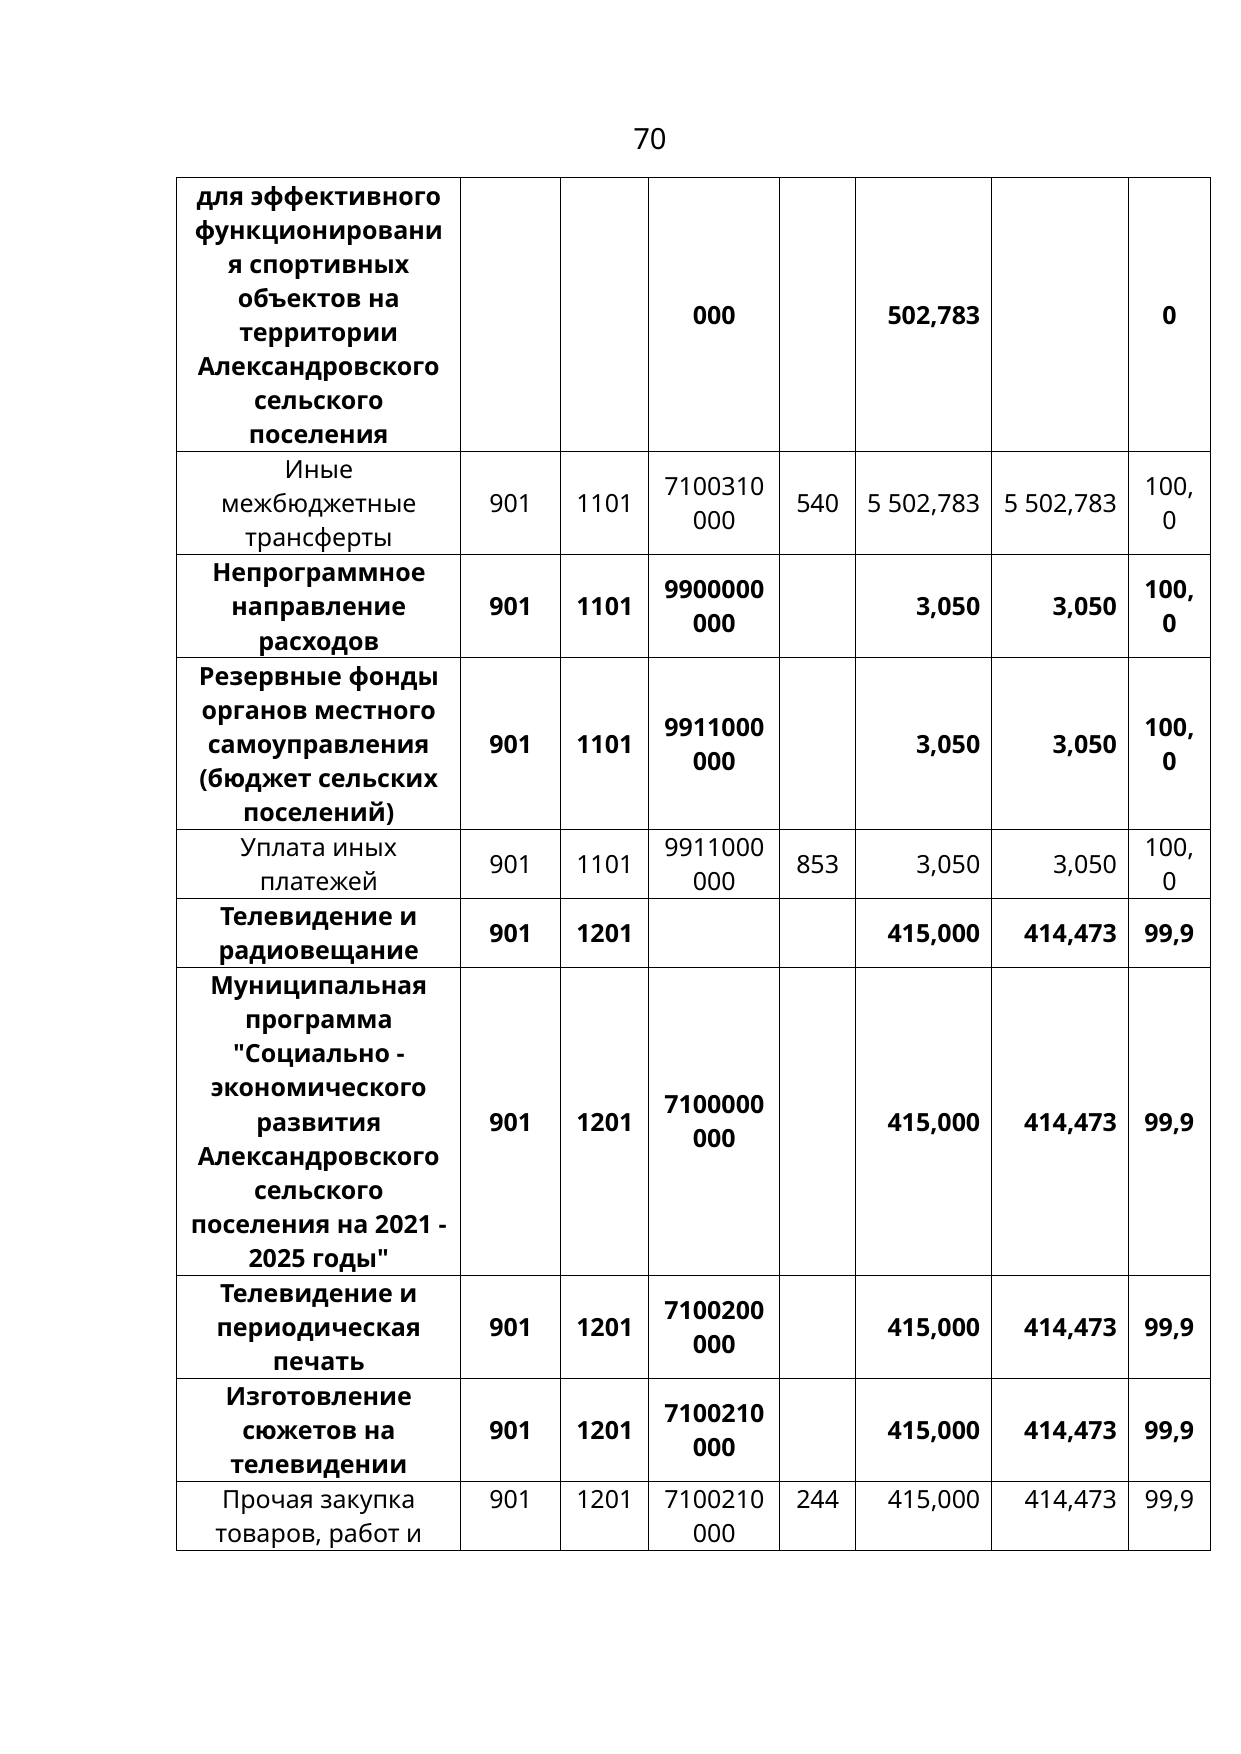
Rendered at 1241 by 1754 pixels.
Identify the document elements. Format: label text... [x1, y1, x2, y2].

table_cell 7100210000 [649, 1379, 779, 1481]
table_cell 5 502,783 [856, 452, 991, 554]
table_cell 1201 [561, 899, 648, 967]
table_cell 3,050 [992, 830, 1128, 898]
table_cell Прочая закупка товаров, работ и [177, 1482, 460, 1550]
table_cell [780, 899, 855, 967]
table_cell 415,000 [856, 968, 991, 1274]
table_cell Изготовление сюжетов на телевидении [177, 1379, 460, 1481]
table_cell 1201 [561, 968, 648, 1274]
table_cell 414,473 [992, 968, 1128, 1274]
table_cell 100,0 [1129, 452, 1210, 554]
table_cell [780, 555, 855, 657]
table_cell 415,000 [856, 899, 991, 967]
table_cell 244 [780, 1482, 855, 1550]
table_cell 414,473 [992, 1482, 1128, 1550]
table_cell 7100210000 [649, 1482, 779, 1550]
table_cell Телевидение и периодическая печать [177, 1276, 460, 1378]
table_cell 415,000 [856, 1482, 991, 1550]
table_cell 901 [461, 830, 560, 898]
table_cell [461, 178, 560, 451]
table_cell Резервные фонды органов местного самоуправления (бюджет сельских поселений) [177, 658, 460, 828]
table_cell 3,050 [856, 830, 991, 898]
table_cell 99,9 [1129, 968, 1210, 1274]
table_cell 3,050 [856, 658, 991, 828]
table_cell 100,0 [1129, 830, 1210, 898]
table_cell 901 [461, 555, 560, 657]
table_cell 901 [461, 899, 560, 967]
table_cell 502,783 [856, 178, 991, 451]
table_cell 1201 [561, 1276, 648, 1378]
table_cell 7100000000 [649, 968, 779, 1274]
table_cell 5 502,783 [992, 452, 1128, 554]
table_cell [780, 658, 855, 828]
table_cell 901 [461, 1482, 560, 1550]
table_cell [992, 178, 1128, 451]
table_cell Непрограммное направление расходов [177, 555, 460, 657]
table_cell 414,473 [992, 1379, 1128, 1481]
table_cell 99,9 [1129, 1379, 1210, 1481]
table_cell [780, 968, 855, 1274]
table_cell 1101 [561, 452, 648, 554]
table_cell 3,050 [992, 658, 1128, 828]
table_cell 99,9 [1129, 1482, 1210, 1550]
table_cell 3,050 [856, 555, 991, 657]
table_cell 99,9 [1129, 1276, 1210, 1378]
table_cell 3,050 [992, 555, 1128, 657]
table_cell 1101 [561, 555, 648, 657]
table_cell 99,9 [1129, 899, 1210, 967]
table_cell 0 [1129, 178, 1210, 451]
table_cell 7100200000 [649, 1276, 779, 1378]
table_cell 901 [461, 1379, 560, 1481]
table_cell Уплата иных платежей [177, 830, 460, 898]
table_cell 7100310000 [649, 452, 779, 554]
table_cell 540 [780, 452, 855, 554]
table_cell 853 [780, 830, 855, 898]
table_cell 414,473 [992, 899, 1128, 967]
table_cell [780, 1379, 855, 1481]
table_cell 901 [461, 1276, 560, 1378]
table_cell для эффективного функционирования спортивных объектов на территории Александровского сельского поселения [177, 178, 460, 451]
table_cell 9911000000 [649, 830, 779, 898]
table_cell 1101 [561, 830, 648, 898]
table_cell 901 [461, 658, 560, 828]
table_cell [780, 1276, 855, 1378]
table_cell 100,0 [1129, 658, 1210, 828]
table_cell 000 [649, 178, 779, 451]
table_cell 1201 [561, 1379, 648, 1481]
table_cell 901 [461, 452, 560, 554]
table_cell 9900000000 [649, 555, 779, 657]
table_cell [649, 899, 779, 967]
table_cell Иные межбюджетные трансферты [177, 452, 460, 554]
table_cell 9911000000 [649, 658, 779, 828]
table_cell [780, 178, 855, 451]
table_cell Муниципальная программа "Социально - экономического развития Александровского сельского поселения на 2021 - 2025 годы" [177, 968, 460, 1274]
table_cell 901 [461, 968, 560, 1274]
table_cell 1101 [561, 658, 648, 828]
table_cell 100,0 [1129, 555, 1210, 657]
table_cell 414,473 [992, 1276, 1128, 1378]
table_cell 415,000 [856, 1276, 991, 1378]
table_cell [561, 178, 648, 451]
table_cell 415,000 [856, 1379, 991, 1481]
table_cell Телевидение и радиовещание [177, 899, 460, 967]
table_cell 1201 [561, 1482, 648, 1550]
